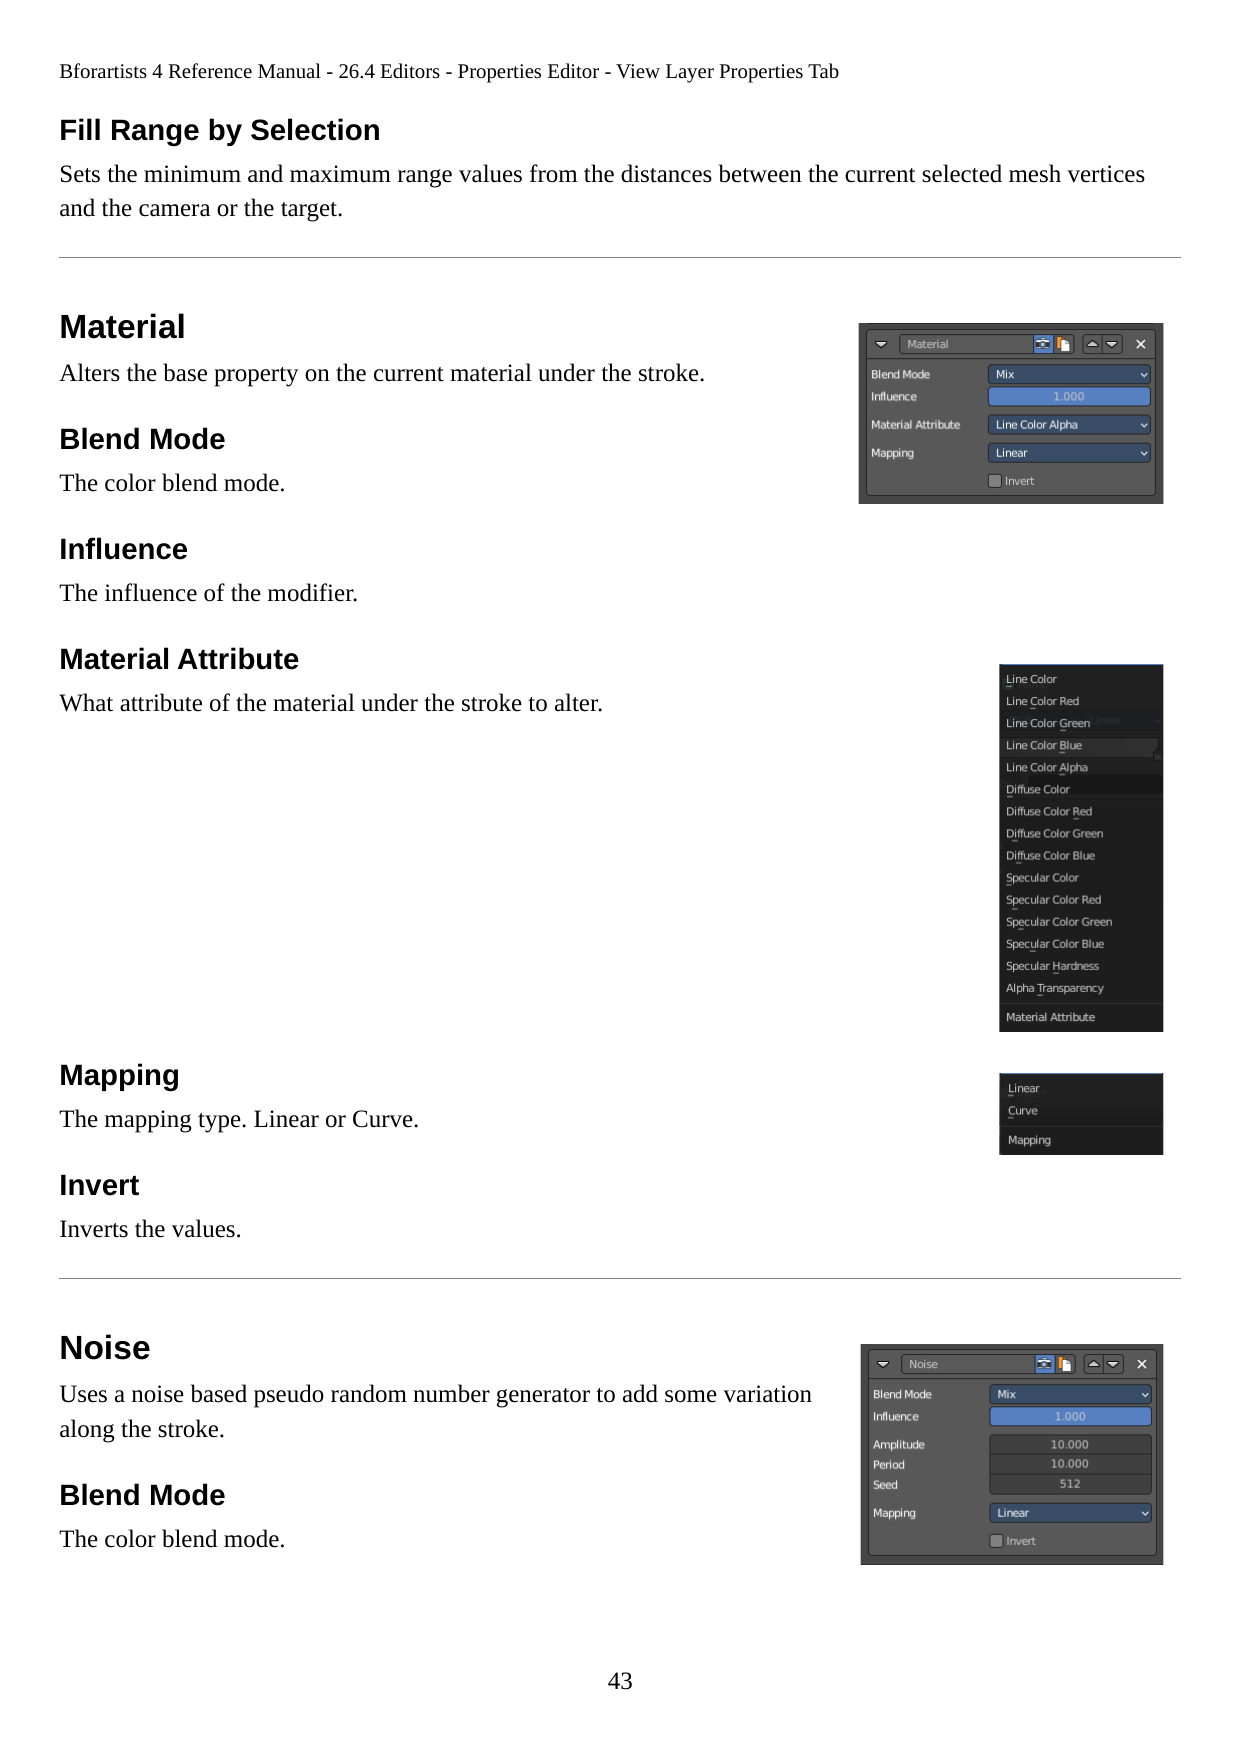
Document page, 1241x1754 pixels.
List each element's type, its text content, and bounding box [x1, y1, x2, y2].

subtitle [1164, 422, 1181, 456]
text The color blend mode. [59, 468, 858, 497]
picture [999, 1073, 1164, 1155]
text What attribute of the material under the stroke to alter. [59, 688, 999, 717]
subtitle Influence [59, 532, 1181, 566]
subtitle Mapping [59, 1058, 1181, 1092]
text [1164, 1524, 1181, 1552]
text The color blend mode. [59, 1524, 860, 1552]
text Alters the base property on the current material under the stroke. [59, 358, 858, 387]
picture [858, 323, 1164, 504]
subtitle Blend Mode [59, 1477, 860, 1511]
text The influence of the modifier. [59, 578, 1181, 607]
subtitle Blend Mode [59, 422, 858, 456]
text Sets the minimum and maximum range values from the distances between the current selected mesh vertices and the camera or the target. [59, 159, 1181, 222]
picture [999, 664, 1164, 1032]
picture [860, 1344, 1164, 1565]
subtitle Noise [59, 1328, 1181, 1367]
subtitle Material [59, 307, 1181, 346]
text Uses a noise based pseudo random number generator to add some variation along the stroke. [59, 1379, 860, 1443]
subtitle Invert [59, 1168, 1181, 1202]
text The mapping type. Linear or Curve. [59, 1104, 999, 1133]
subtitle Fill Range by Selection [59, 113, 1181, 146]
subtitle [1164, 1477, 1181, 1511]
text Inverts the values. [59, 1214, 1181, 1243]
subtitle Material Attribute [59, 642, 1181, 676]
text [1164, 468, 1181, 497]
